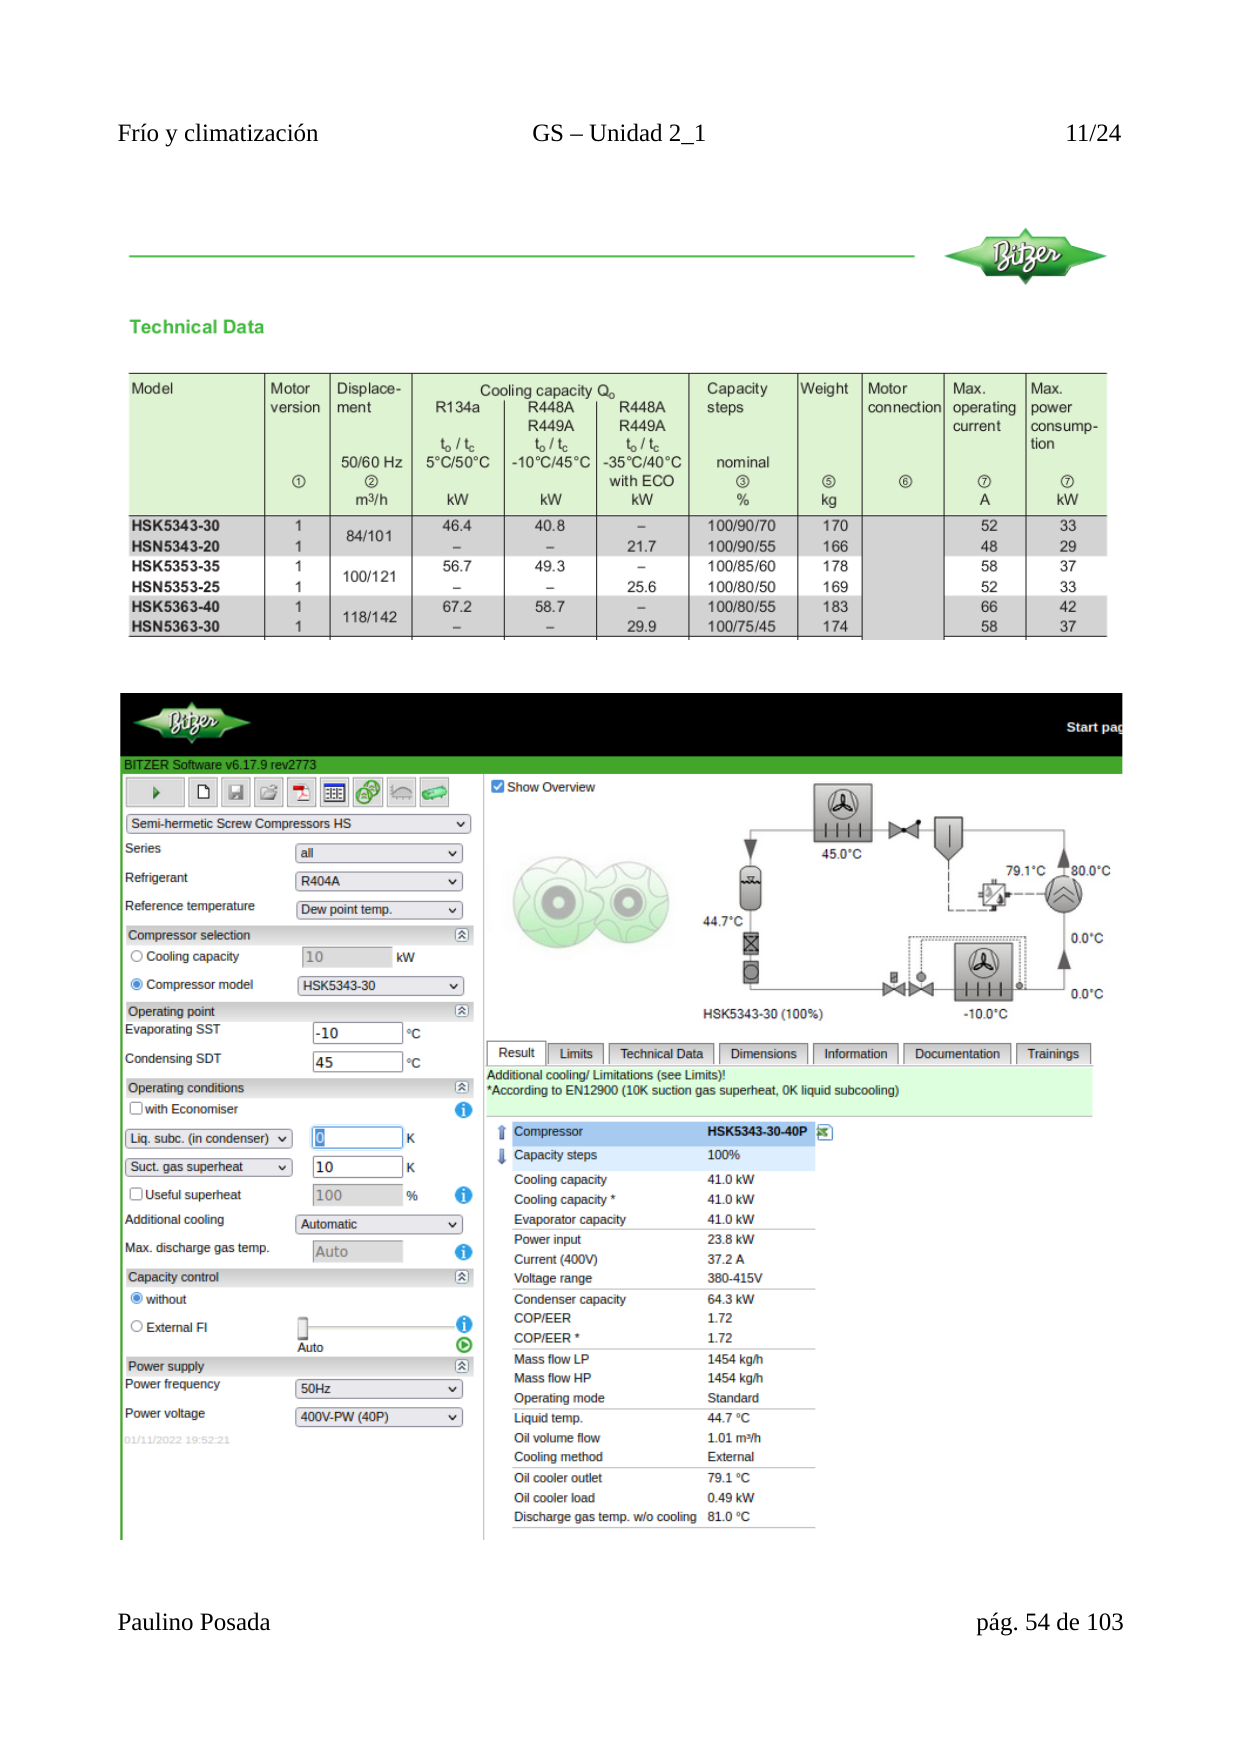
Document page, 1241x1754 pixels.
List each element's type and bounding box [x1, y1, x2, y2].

picture [118, 693, 1123, 1540]
picture [118, 219, 1123, 640]
